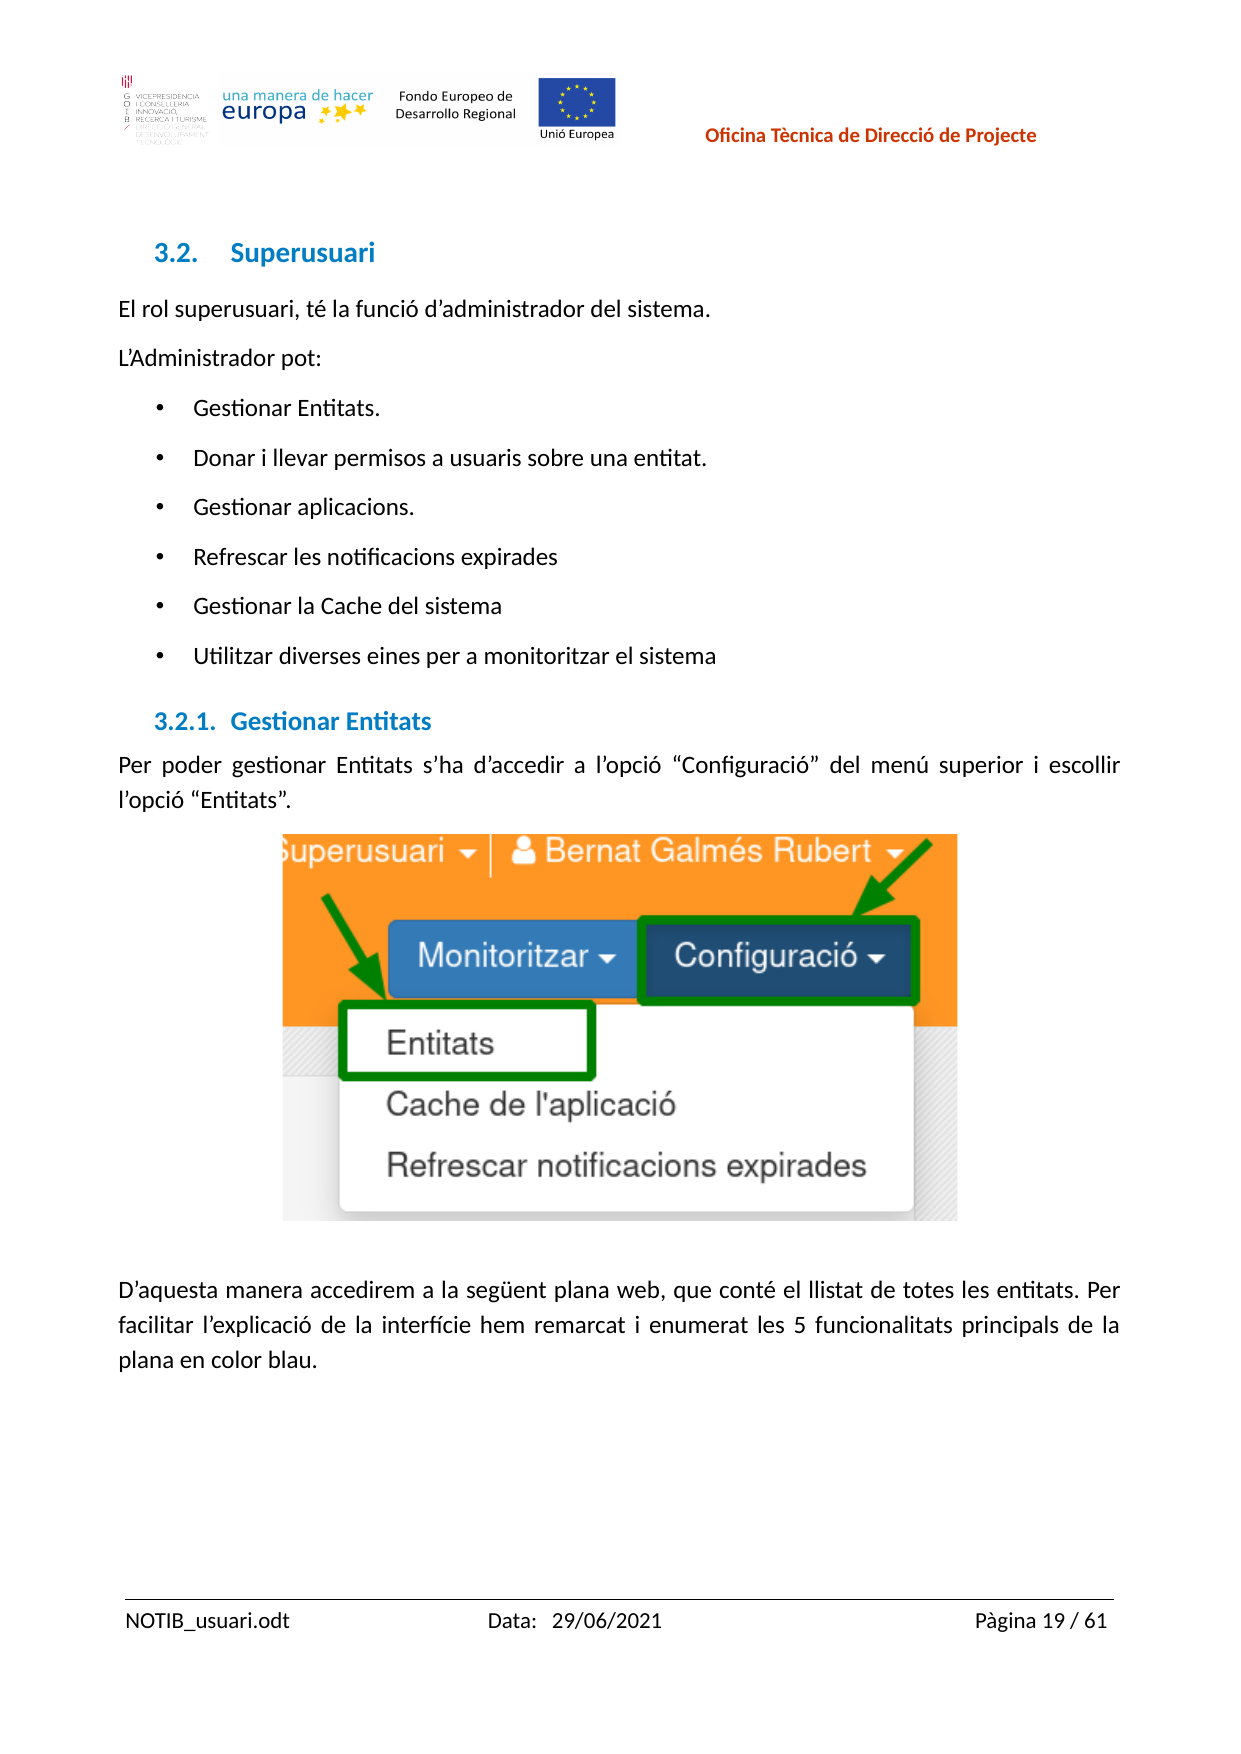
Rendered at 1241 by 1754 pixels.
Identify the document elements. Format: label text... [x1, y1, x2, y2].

subtitle Gestionar Entitats [153, 704, 1122, 737]
text L’Administrador pot: [118, 342, 1122, 373]
list Refrescar les notificacions expirades [156, 541, 1122, 571]
picture [282, 834, 958, 1221]
list Gestionar aplicacions. [156, 491, 1122, 522]
picture [219, 73, 621, 147]
list Gestionar Entitats. [156, 392, 1122, 423]
list Utilitzar diverses eines per a monitoritzar el sistema [156, 640, 1122, 671]
list Gestionar la Cache del sistema [156, 590, 1122, 621]
text Per poder gestionar Entitats s’ha d’accedir a l’opció “Configuració” del menú superior i escollir l’opció “Entitats”. [118, 750, 1122, 815]
picture [118, 73, 213, 147]
text D’aquesta manera accedirem a la següent plana web, que conté el llistat de totes les entitats. Per facilitar l’explicació de la interfície hem remarcat i enumerat les 5 funcionalitats principals de la plana en color blau. [118, 1274, 1122, 1375]
list Donar i llevar permisos a usuaris sobre una entitat. [156, 442, 1122, 472]
text El rol superusuari, té la funció d’administrador del sistema. [118, 293, 1122, 323]
subtitle Superusuari [153, 234, 1122, 269]
